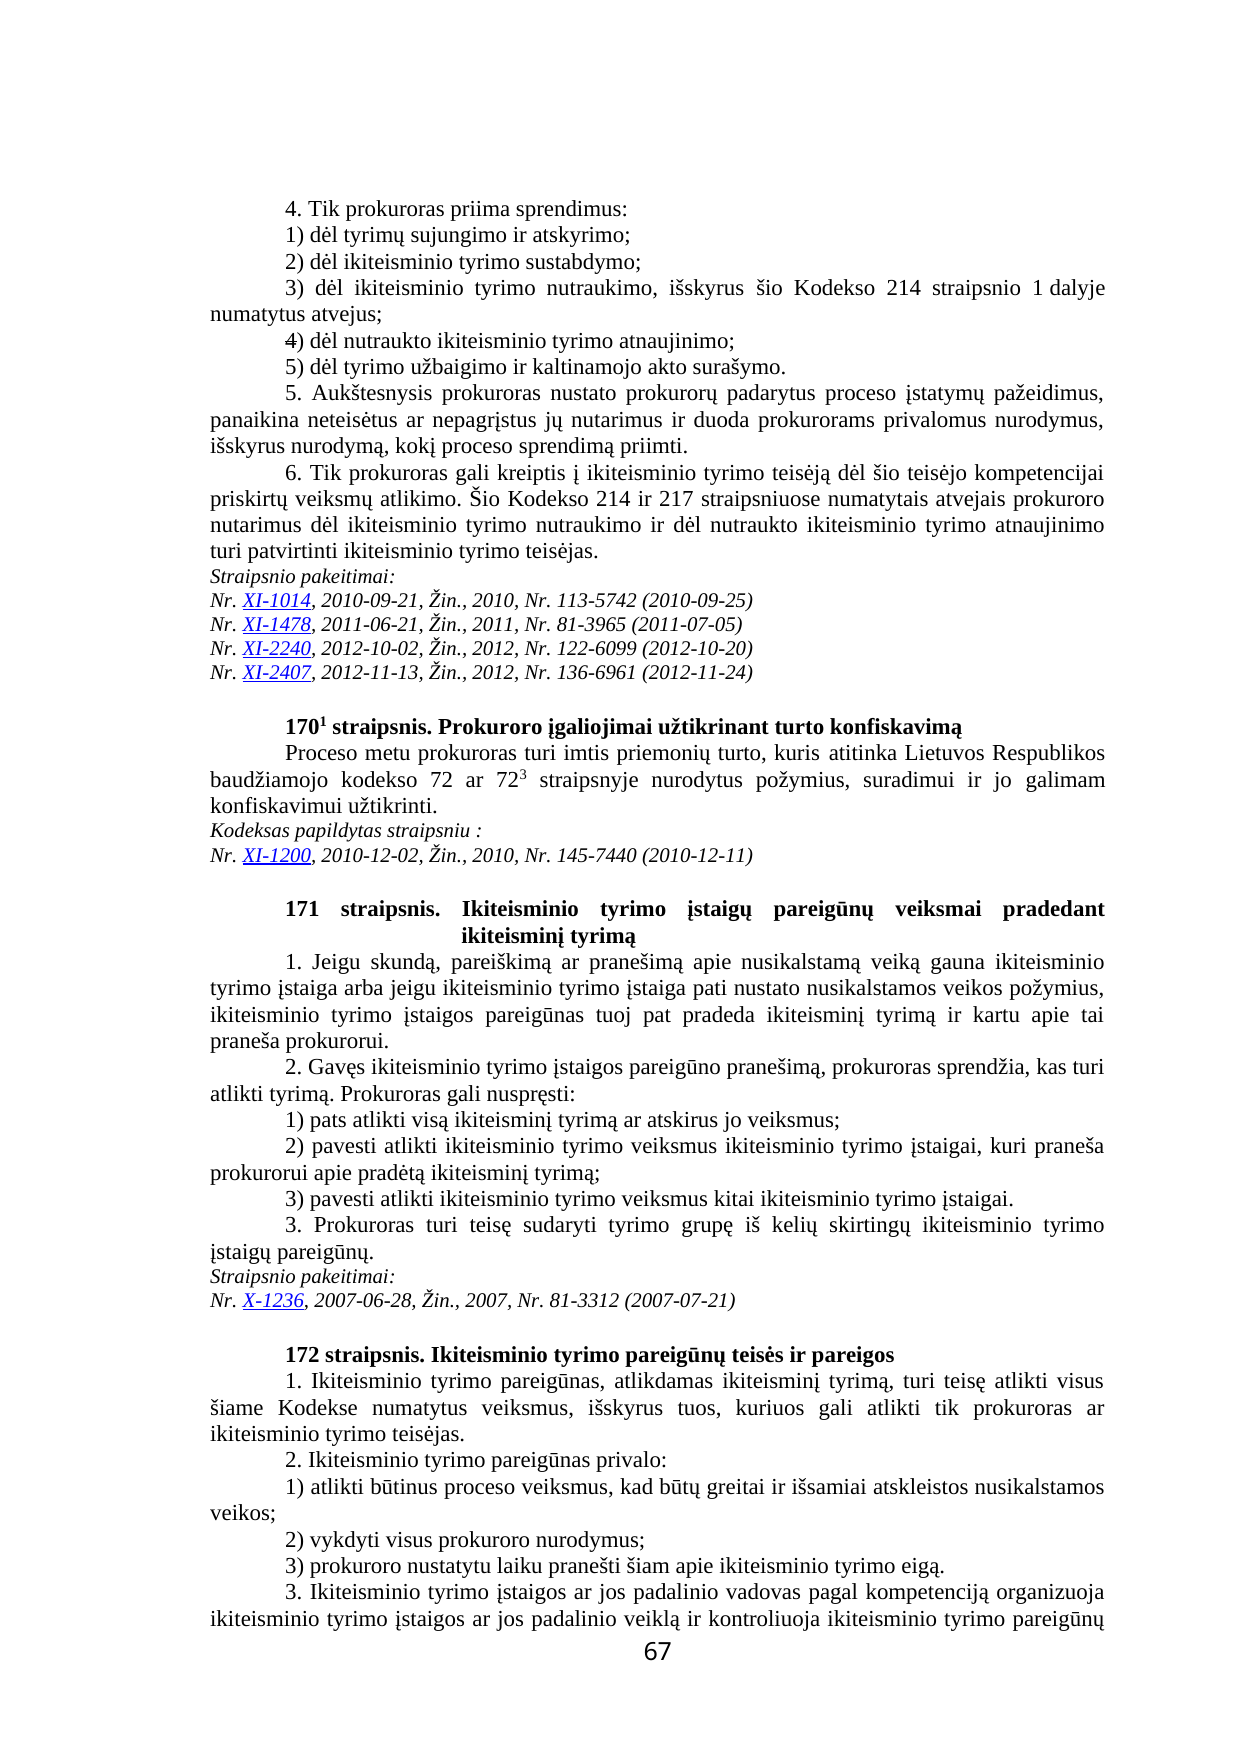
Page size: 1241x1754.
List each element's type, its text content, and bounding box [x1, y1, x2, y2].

text Nr. XI-1014, 2010-09-21, Žin., 2010, Nr. 113-5742 (2010-09-25) [210, 588, 1106, 612]
text 1. Jeigu skundą, pareiškimą ar pranešimą apie nusikalstamą veiką gauna ikiteisminio tyrimo įstaiga arba jeigu ikiteisminio tyrimo įstaiga pati nustato nusikalstamos veikos požymius, ikiteisminio tyrimo įstaigos pareigūnas tuoj pat pradeda ikiteisminį tyrimą ir kartu apie tai praneša prokurorui. [210, 948, 1106, 1053]
text 2) vykdyti visus prokuroro nurodymus; [210, 1526, 1106, 1552]
text 5. Aukštesnysis prokuroras nustato prokurorų padarytus proceso įstatymų pažeidimus, panaikina neteisėtus ar nepagrįstus jų nutarimus ir duoda prokurorams privalomus nurodymus, išskyrus nurodymą, kokį proceso sprendimą priimti. [210, 379, 1106, 458]
text Proceso metu prokuroras turi imtis priemonių turto, kuris atitinka Lietuvos Respublikos baudžiamojo kodekso 72 ar 723 straipsnyje nurodytus požymius, suradimui ir jo galimam konfiskavimui užtikrinti. [210, 739, 1106, 818]
text 1) atlikti būtinus proceso veiksmus, kad būtų greitai ir išsamiai atskleistos nusikalstamos veikos; [210, 1473, 1106, 1526]
text Nr. X-1236, 2007-06-28, Žin., 2007, Nr. 81-3312 (2007-07-21) [210, 1288, 1106, 1312]
text 2. Gavęs ikiteisminio tyrimo įstaigos pareigūno pranešimą, prokuroras sprendžia, kas turi atlikti tyrimą. Prokuroras gali nuspręsti: [210, 1053, 1106, 1106]
text 3) prokuroro nustatytu laiku pranešti šiam apie ikiteisminio tyrimo eigą. [210, 1552, 1106, 1578]
text 2. Ikiteisminio tyrimo pareigūnas privalo: [210, 1447, 1106, 1473]
text 1. Ikiteisminio tyrimo pareigūnas, atlikdamas ikiteisminį tyrimą, turi teisę atlikti visus šiame Kodekse numatytus veiksmus, išskyrus tuos, kuriuos gali atlikti tik prokuroras ar ikiteisminio tyrimo teisėjas. [210, 1367, 1106, 1447]
text Nr. XI-1200, 2010-12-02, Žin., 2010, Nr. 145-7440 (2010-12-11) [210, 842, 1106, 867]
text 3. Prokuroras turi teisę sudaryti tyrimo grupę iš kelių skirtingų ikiteisminio tyrimo įstaigų pareigūnų. [210, 1212, 1106, 1264]
text Straipsnio pakeitimai: [210, 564, 1106, 588]
text 3) pavesti atlikti ikiteisminio tyrimo veiksmus kitai ikiteisminio tyrimo įstaigai. [210, 1185, 1106, 1212]
text 2) pavesti atlikti ikiteisminio tyrimo veiksmus ikiteisminio tyrimo įstaigai, kuri praneša prokurorui apie pradėtą ikiteisminį tyrimą; [210, 1132, 1106, 1185]
text 5) dėl tyrimo užbaigimo ir kaltinamojo akto surašymo. [210, 353, 1106, 379]
text 1) pats atlikti visą ikiteisminį tyrimą ar atskirus jo veiksmus; [210, 1106, 1106, 1132]
text 172 straipsnis. Ikiteisminio tyrimo pareigūnų teisės ir pareigos [210, 1341, 1106, 1367]
text 2) dėl ikiteisminio tyrimo sustabdymo; [210, 248, 1106, 274]
text 171 straipsnis. Ikiteisminio tyrimo įstaigų pareigūnų veiksmai pradedant ikiteisminį tyrimą [285, 895, 1106, 948]
text 4. Tik prokuroras priima sprendimus: [210, 195, 1106, 221]
text 6. Tik prokuroras gali kreiptis į ikiteisminio tyrimo teisėją dėl šio teisėjo kompetencijai priskirtų veiksmų atlikimo. Šio Kodekso 214 ir 217 straipsniuose numatytais atvejais prokuroro nutarimus dėl ikiteisminio tyrimo nutraukimo ir dėl nutraukto ikiteisminio tyrimo atnaujinimo turi patvirtinti ikiteisminio tyrimo teisėjas. [210, 458, 1106, 564]
text Nr. XI-1478, 2011-06-21, Žin., 2011, Nr. 81-3965 (2011-07-05) [210, 612, 1106, 636]
text 3) dėl ikiteisminio tyrimo nutraukimo, išskyrus šio Kodekso 214 straipsnio 1 dalyje numatytus atvejus; [210, 274, 1106, 327]
text Nr. XI-2407, 2012-11-13, Žin., 2012, Nr. 136-6961 (2012-11-24) [210, 660, 1106, 684]
text 4) dėl nutraukto ikiteisminio tyrimo atnaujinimo; [210, 327, 1106, 353]
text Kodeksas papildytas straipsniu : [210, 818, 1106, 842]
text 1701 straipsnis. Prokuroro įgaliojimai užtikrinant turto konfiskavimą [210, 713, 1106, 739]
text Nr. XI-2240, 2012-10-02, Žin., 2012, Nr. 122-6099 (2012-10-20) [210, 636, 1106, 660]
text Straipsnio pakeitimai: [210, 1264, 1106, 1288]
text 3. Ikiteisminio tyrimo įstaigos ar jos padalinio vadovas pagal kompetenciją organizuoja ikiteisminio tyrimo įstaigos ar jos padalinio veiklą ir kontroliuoja ikiteisminio tyrimo pareigūnų [210, 1578, 1106, 1631]
text 1) dėl tyrimų sujungimo ir atskyrimo; [210, 221, 1106, 248]
